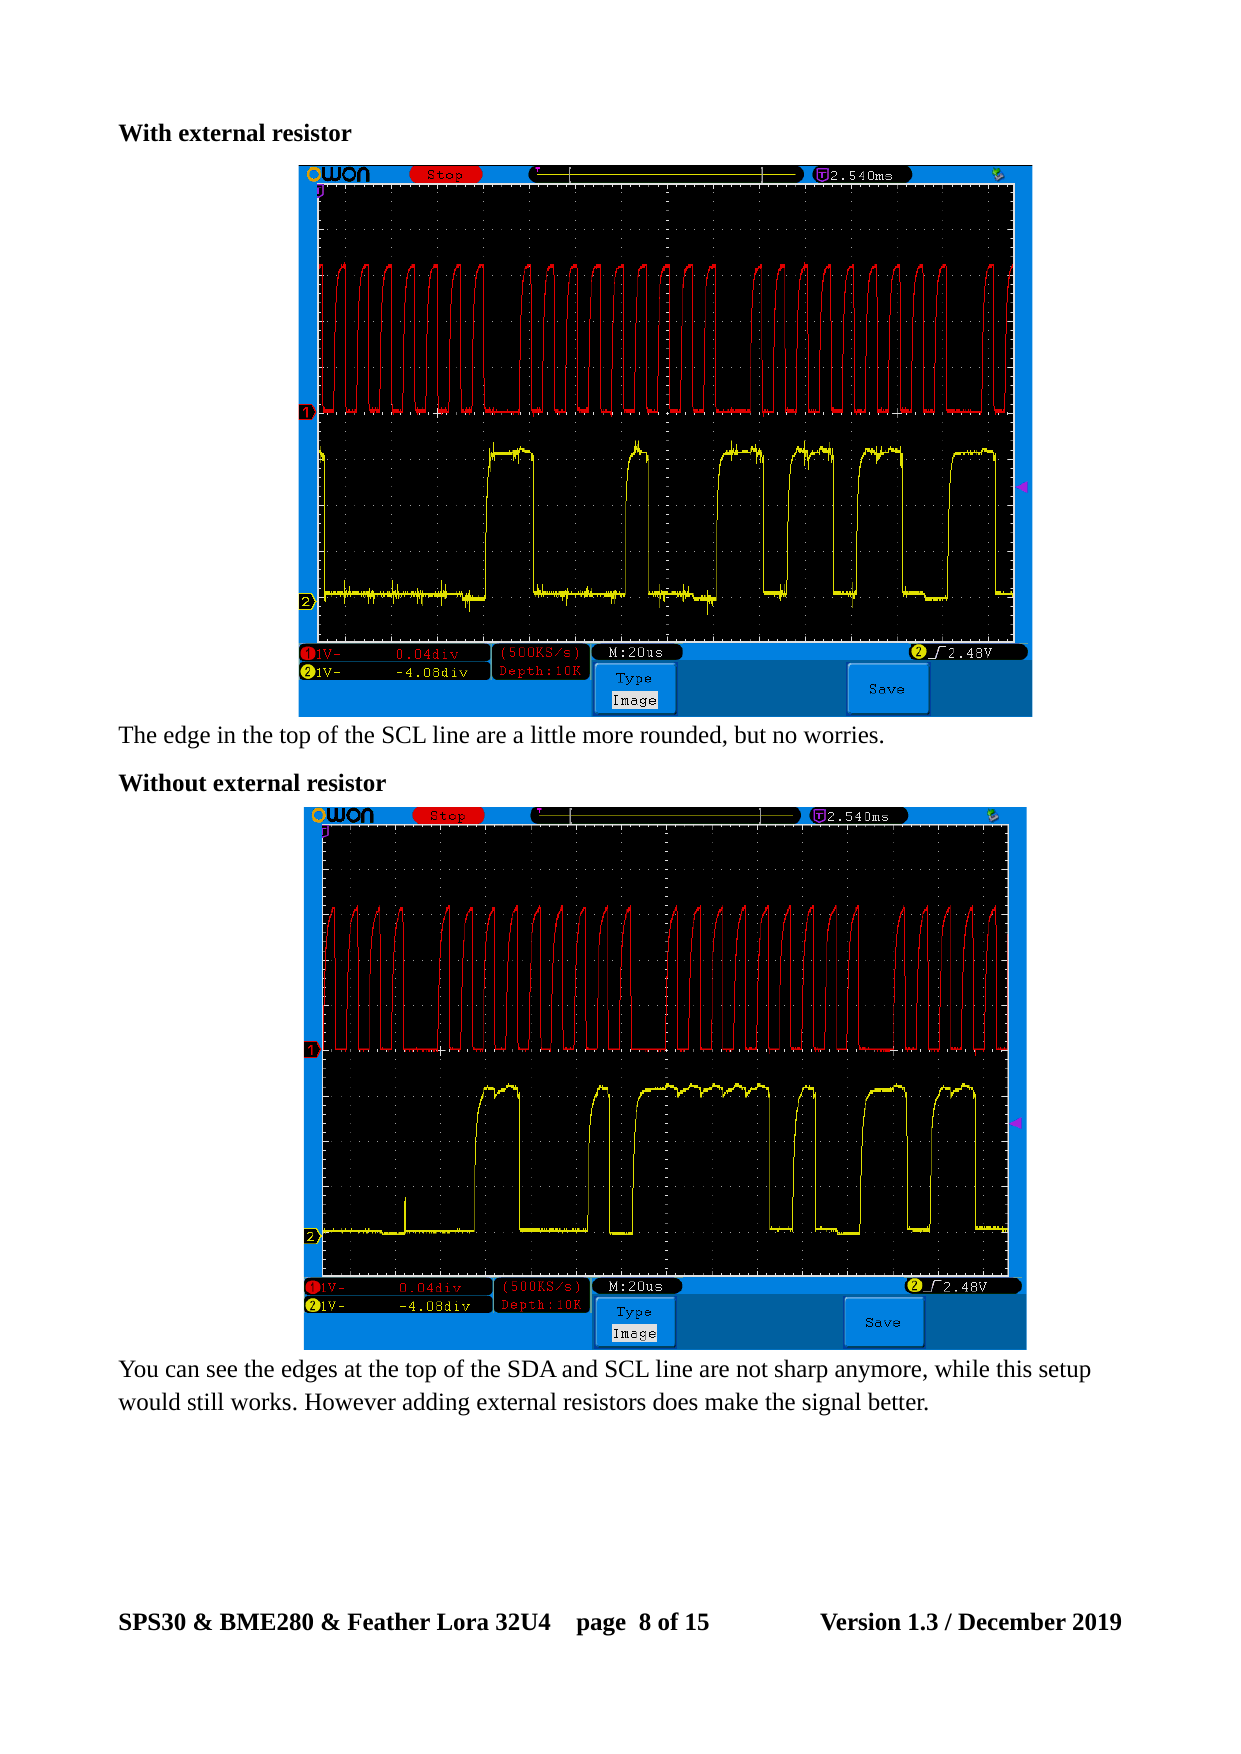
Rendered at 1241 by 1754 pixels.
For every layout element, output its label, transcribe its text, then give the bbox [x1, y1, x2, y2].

picture [303, 807, 1027, 1350]
text With external resistor [118, 118, 1122, 147]
text Without external resistor [118, 768, 1122, 797]
picture [298, 165, 1033, 717]
text You can see the edges at the top of the SDA and SCL line are not sharp anymore, while this setup would still works. However adding external resistors does make the signal better. [118, 1350, 1122, 1415]
text The edge in the top of the SCL line are a little more rounded, but no worries. [118, 717, 1122, 749]
